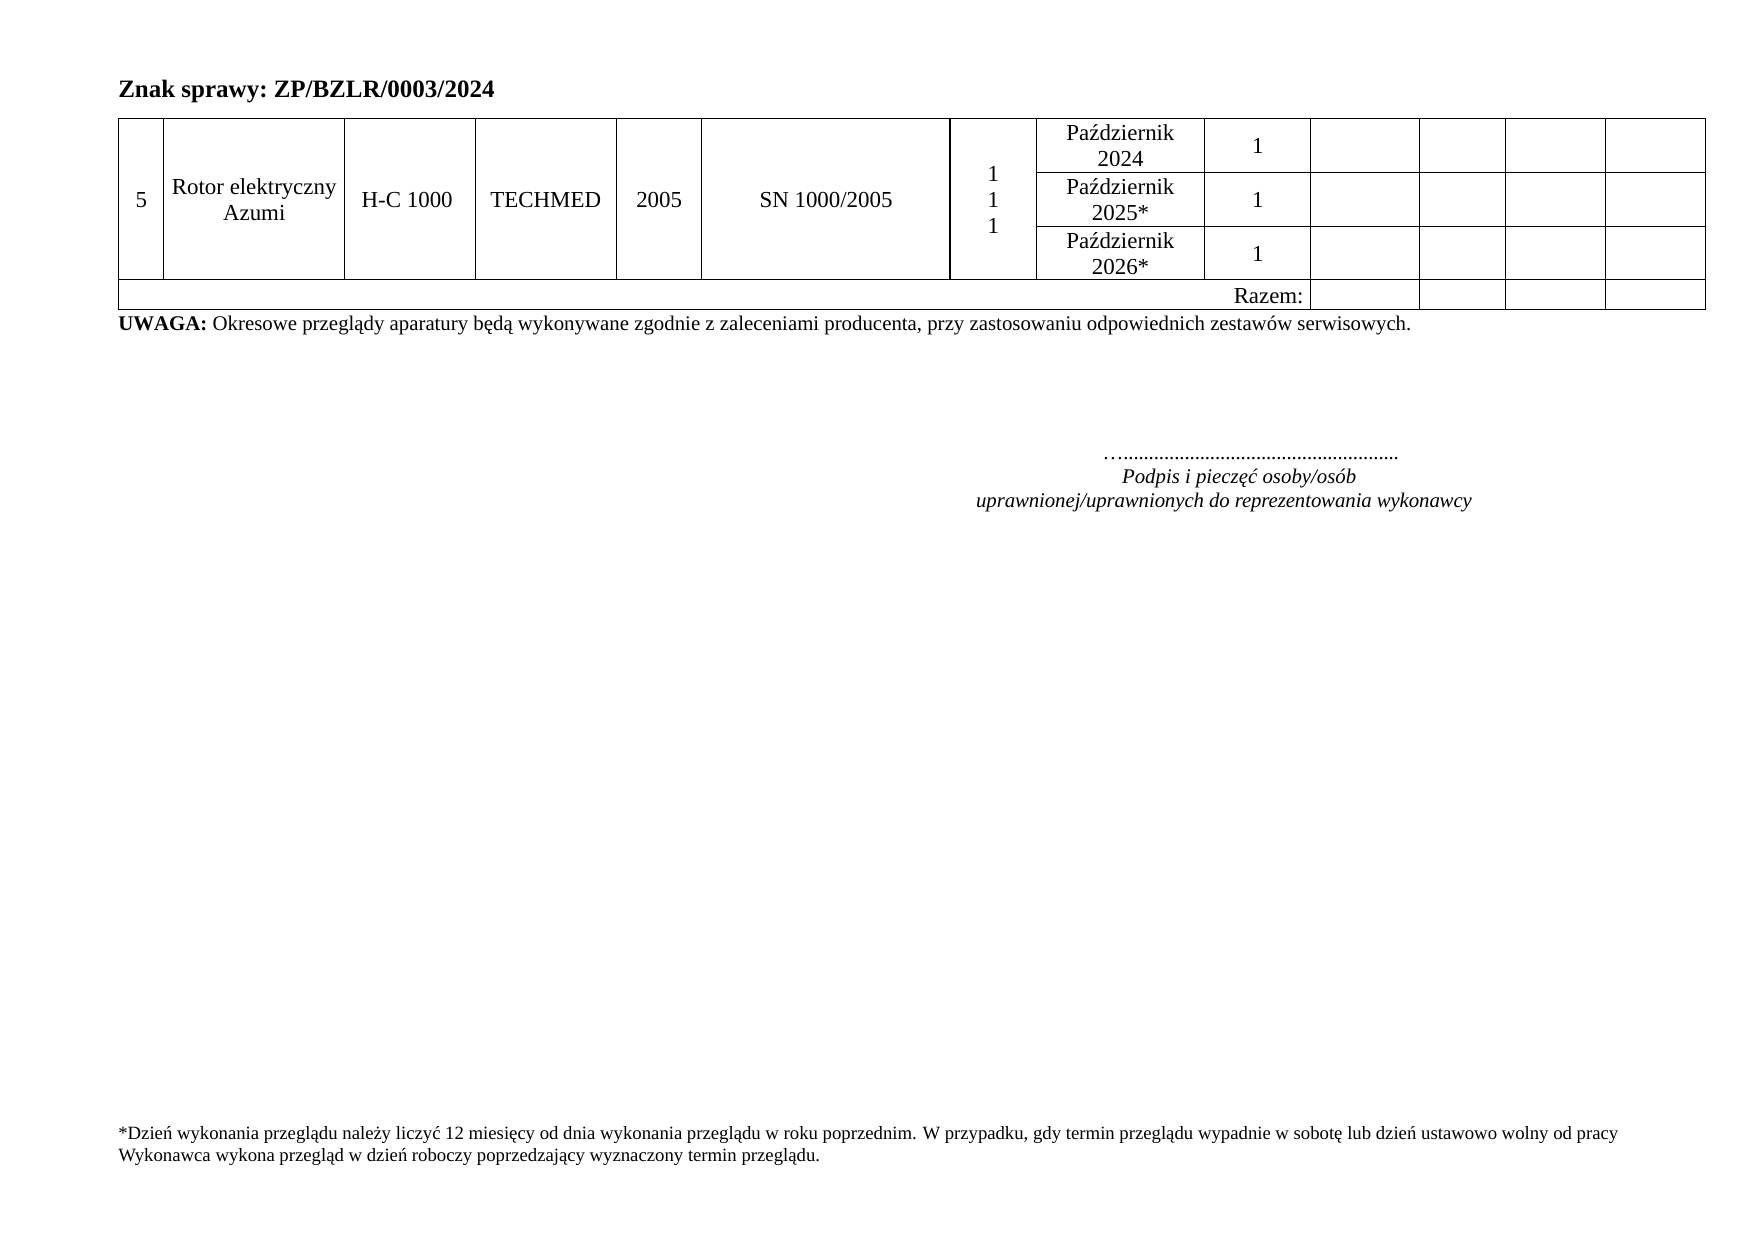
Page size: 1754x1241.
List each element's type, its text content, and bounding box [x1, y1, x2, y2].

table_cell [1311, 227, 1419, 279]
table_cell Październik 2024 [1037, 119, 1204, 172]
text uprawnionej/uprawnionych do reprezentowania wykonawcy [118, 488, 1619, 512]
table_cell Rotor elektryczny Azumi [164, 119, 344, 279]
table_cell [1506, 119, 1605, 172]
table_cell Razem: [119, 280, 1310, 309]
table_cell [1311, 280, 1419, 309]
table_cell [1606, 227, 1705, 279]
table_cell [1420, 119, 1505, 172]
table_cell 1 [1205, 119, 1310, 172]
table_cell 1 [1205, 173, 1310, 226]
text UWAGA: Okresowe przeglądy aparatury będą wykonywane zgodnie z zaleceniami producenta, przy zastosowaniu odpowiednich zestawów serwisowych. [118, 310, 1624, 334]
table_cell Październik 2025* [1037, 173, 1204, 226]
table_cell [1506, 173, 1605, 226]
text Podpis i pieczęć osoby/osób [561, 464, 1624, 488]
table_cell [1606, 173, 1705, 226]
table_cell 1 [1205, 227, 1310, 279]
table_cell [1420, 173, 1505, 226]
text …...................................................... [1077, 440, 1619, 464]
table_cell [1606, 280, 1705, 309]
table_cell [1420, 227, 1505, 279]
table_cell 2005 [617, 119, 701, 279]
table_cell [1506, 280, 1605, 309]
table_cell TECHMED [476, 119, 616, 279]
table_cell [1420, 280, 1505, 309]
table_cell [1606, 119, 1705, 172]
table_cell H-C 1000 [345, 119, 475, 279]
table_cell 5 [119, 119, 163, 279]
table_cell 1 1 1 [951, 119, 1036, 279]
table_cell Październik 2026* [1037, 227, 1204, 279]
table_cell [1311, 119, 1419, 172]
table_cell SN 1000/2005 [702, 119, 949, 279]
table_cell [1311, 173, 1419, 226]
table_cell [1506, 227, 1605, 279]
